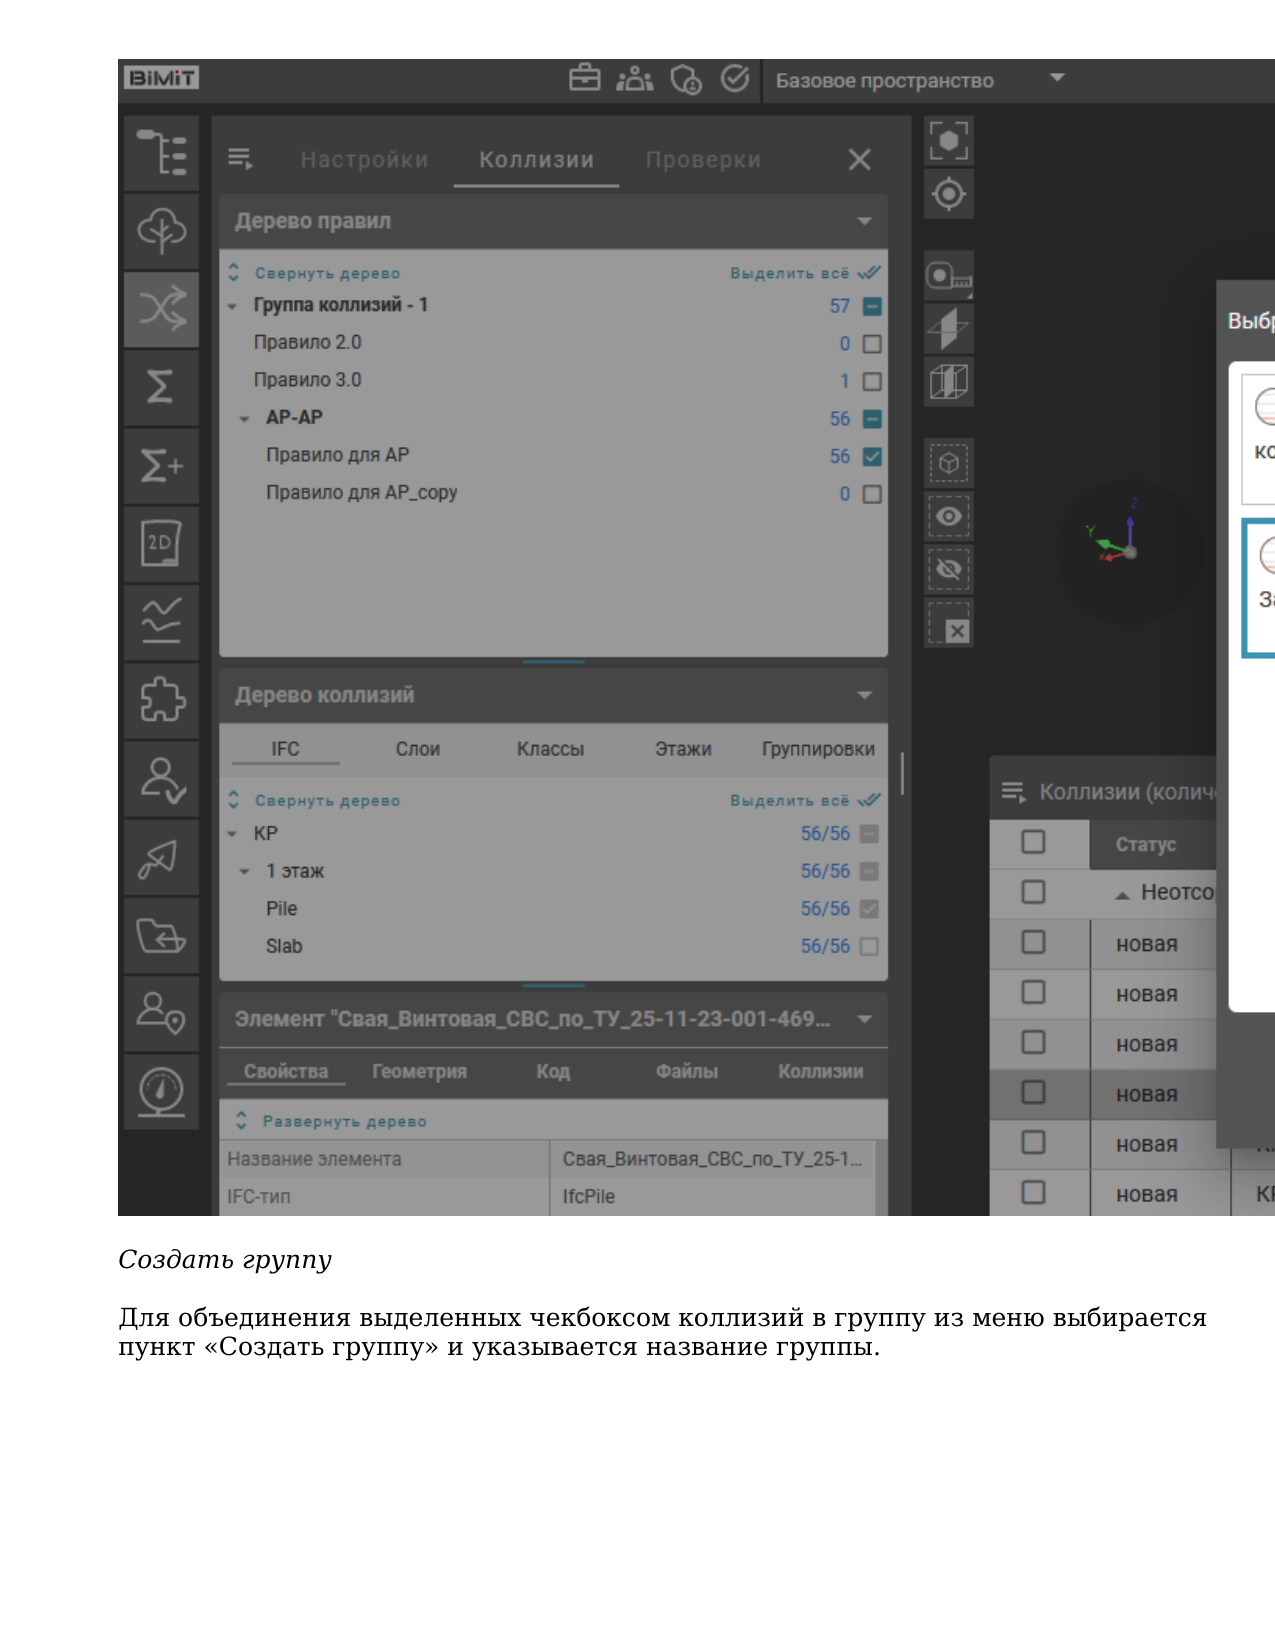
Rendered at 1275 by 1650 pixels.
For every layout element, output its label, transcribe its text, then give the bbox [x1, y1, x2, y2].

text Создать группу [118, 1245, 1216, 1274]
picture [118, 59, 1275, 1216]
text Для объединения выделенных чекбоксом коллизий в группу из меню выбирается пункт «Создать группу» и указывается название группы. [118, 1303, 1216, 1362]
